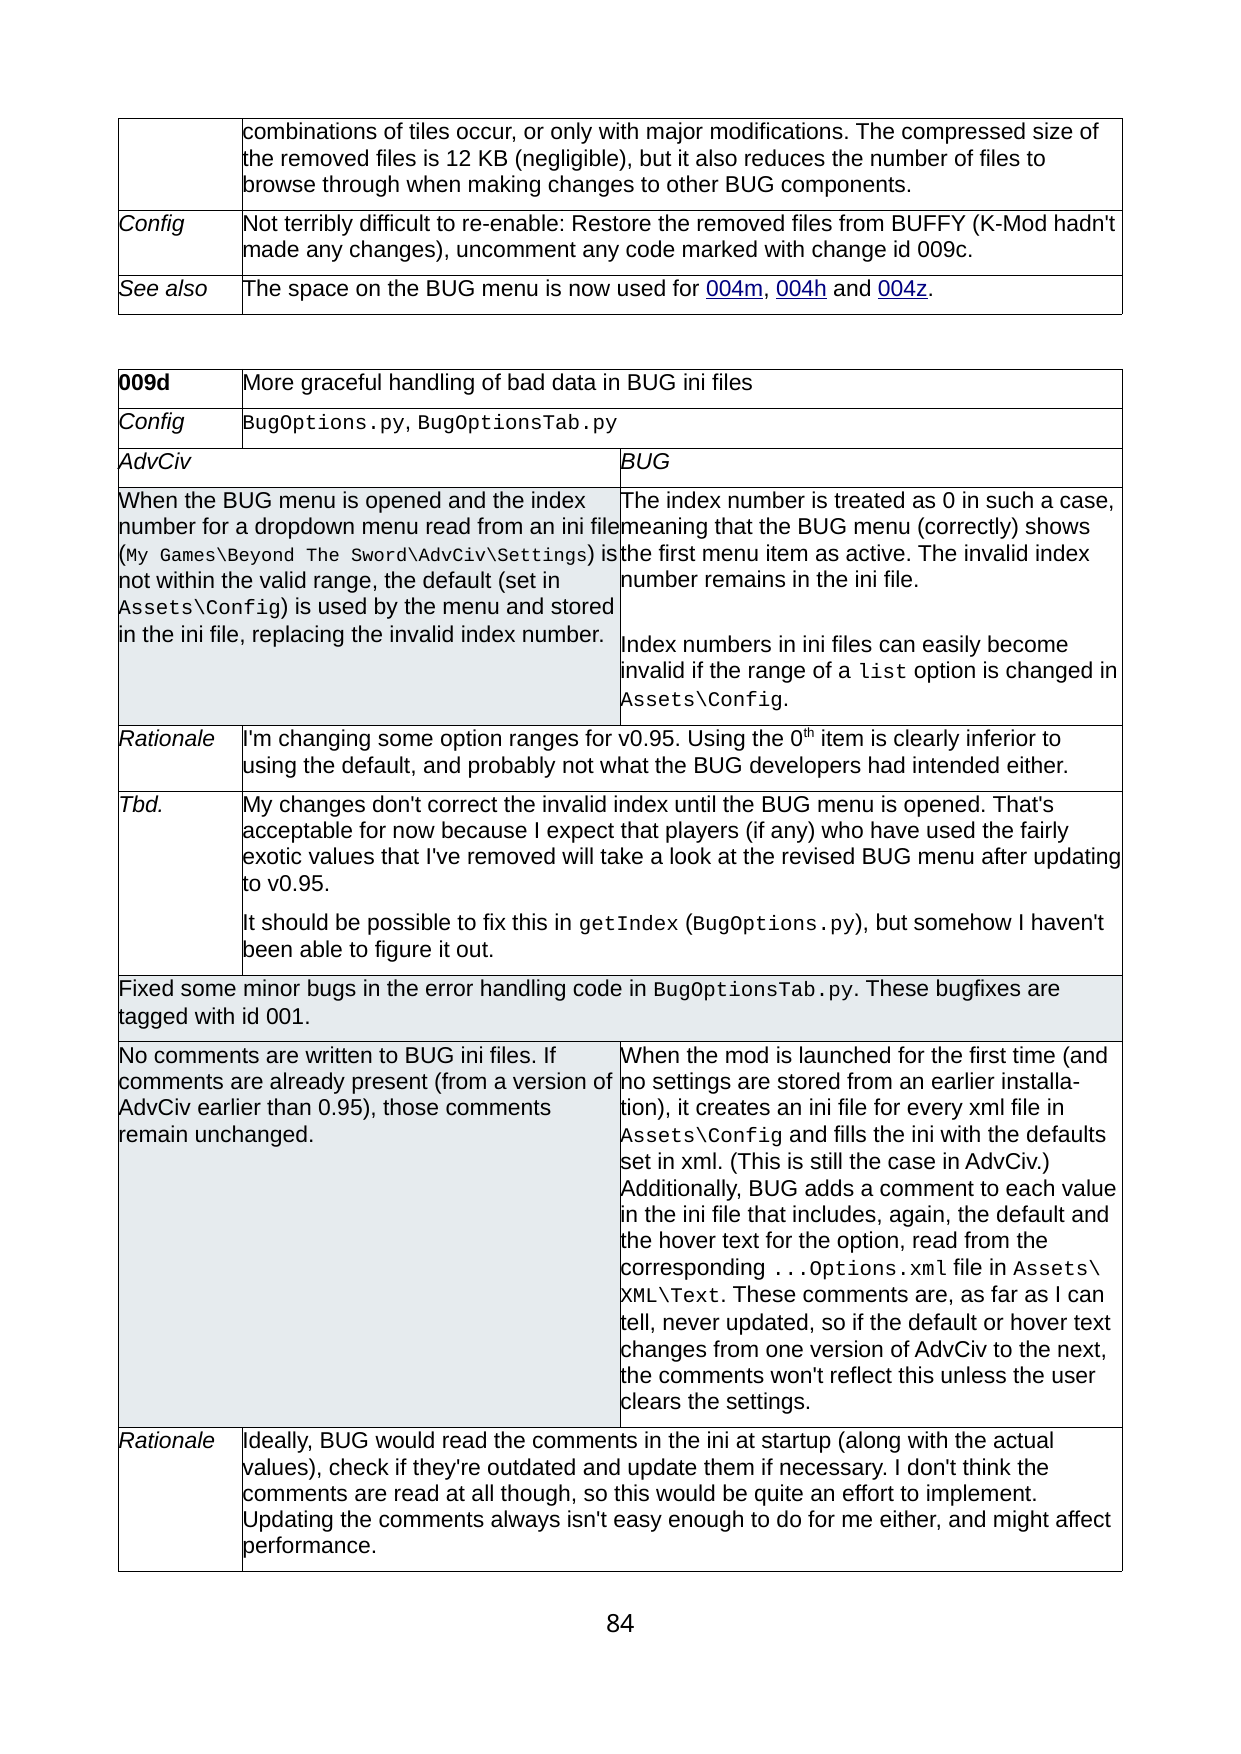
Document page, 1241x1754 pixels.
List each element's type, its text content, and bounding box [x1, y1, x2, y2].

table_cell Ideally, BUG would read the comments in the ini at startup (along with the actual values), check if they're outdated and update them if necessary. I don't think the comments are read at all though, so this would be quite an effort to implement. Updating the comments always isn't easy enough to do for me either, and might affect performance. [243, 1428, 1122, 1571]
table_cell combinations of tiles occur, or only with major modifications. The compressed size of the removed files is 12 KB (negligible), but it also reduces the number of files to browse through when making changes to other BUG components. [243, 119, 1122, 210]
table_cell Tbd. [119, 792, 242, 975]
table_header 009d [119, 370, 242, 408]
table_cell Fixed some minor bugs in the error handling code in BugOptionsTab.py. These bugfixes are tagged with id 001. [119, 976, 1122, 1041]
table_cell Rationale [119, 726, 242, 791]
table_cell AdvCiv [119, 449, 620, 487]
table_cell Not terribly difficult to re-enable: Restore the removed files from BUFFY (K-Mod hadn't made any changes), uncomment any code marked with change id 009c. [243, 211, 1122, 275]
table_cell The space on the BUG menu is now used for 004m, 004h and 004z. [243, 276, 1122, 314]
table_cell BugOptions.py, BugOptionsTab.py [243, 409, 1122, 448]
table_cell When the BUG menu is opened and the index number for a dropdown menu read from an ini file (My Games\Beyond The Sword\AdvCiv\Settings) is not within the valid range, the default (set in Assets\Config) is used by the menu and stored in the ini file, replacing the invalid index number. [119, 488, 620, 725]
table_cell The index number is treated as 0 in such a case, meaning that the BUG menu (correctly) shows the first menu item as active. The invalid index number remains in the ini file. Index numbers in ini files can easily become invalid if the range of a list option is changed in Assets\Config. [621, 488, 1122, 725]
table_cell My changes don't correct the invalid index until the BUG menu is opened. That's acceptable for now because I expect that players (if any) who have used the fairly exotic values that I've removed will take a look at the revised BUG menu after updating to v0.95. It should be possible to fix this in getIndex (BugOptions.py), but somehow I haven't been able to figure it out. [243, 792, 1122, 975]
table_cell No comments are written to BUG ini files. If comments are already present (from a version of AdvCiv earlier than 0.95), those comments remain unchanged. [119, 1042, 620, 1427]
table_cell I'm changing some option ranges for v0.95. Using the 0th item is clearly inferior to using the default, and probably not what the BUG developers had intended either. [243, 726, 1122, 791]
table_cell [119, 119, 242, 210]
table_cell Config [119, 211, 242, 275]
table_cell BUG [621, 449, 1122, 487]
table_cell When the mod is launched for the first time (and no settings are stored from an earlier installa­tion), it creates an ini file for every xml file in Assets\Config and fills the ini with the defaults set in xml. (This is still the case in AdvCiv.) Additionally, BUG adds a comment to each value in the ini file that includes, again, the default and the hover text for the option, read from the corresponding ...Options.xml file in Assets\XML\Text. These comments are, as far as I can tell, never updated, so if the default or hover text changes from one version of AdvCiv to the next, the comments won't reflect this unless the user clears the settings. [621, 1042, 1122, 1427]
table_cell See also [119, 276, 242, 314]
table_cell Config [119, 409, 242, 448]
table_cell Rationale [119, 1428, 242, 1571]
table_header More graceful handling of bad data in BUG ini files [243, 370, 1122, 408]
